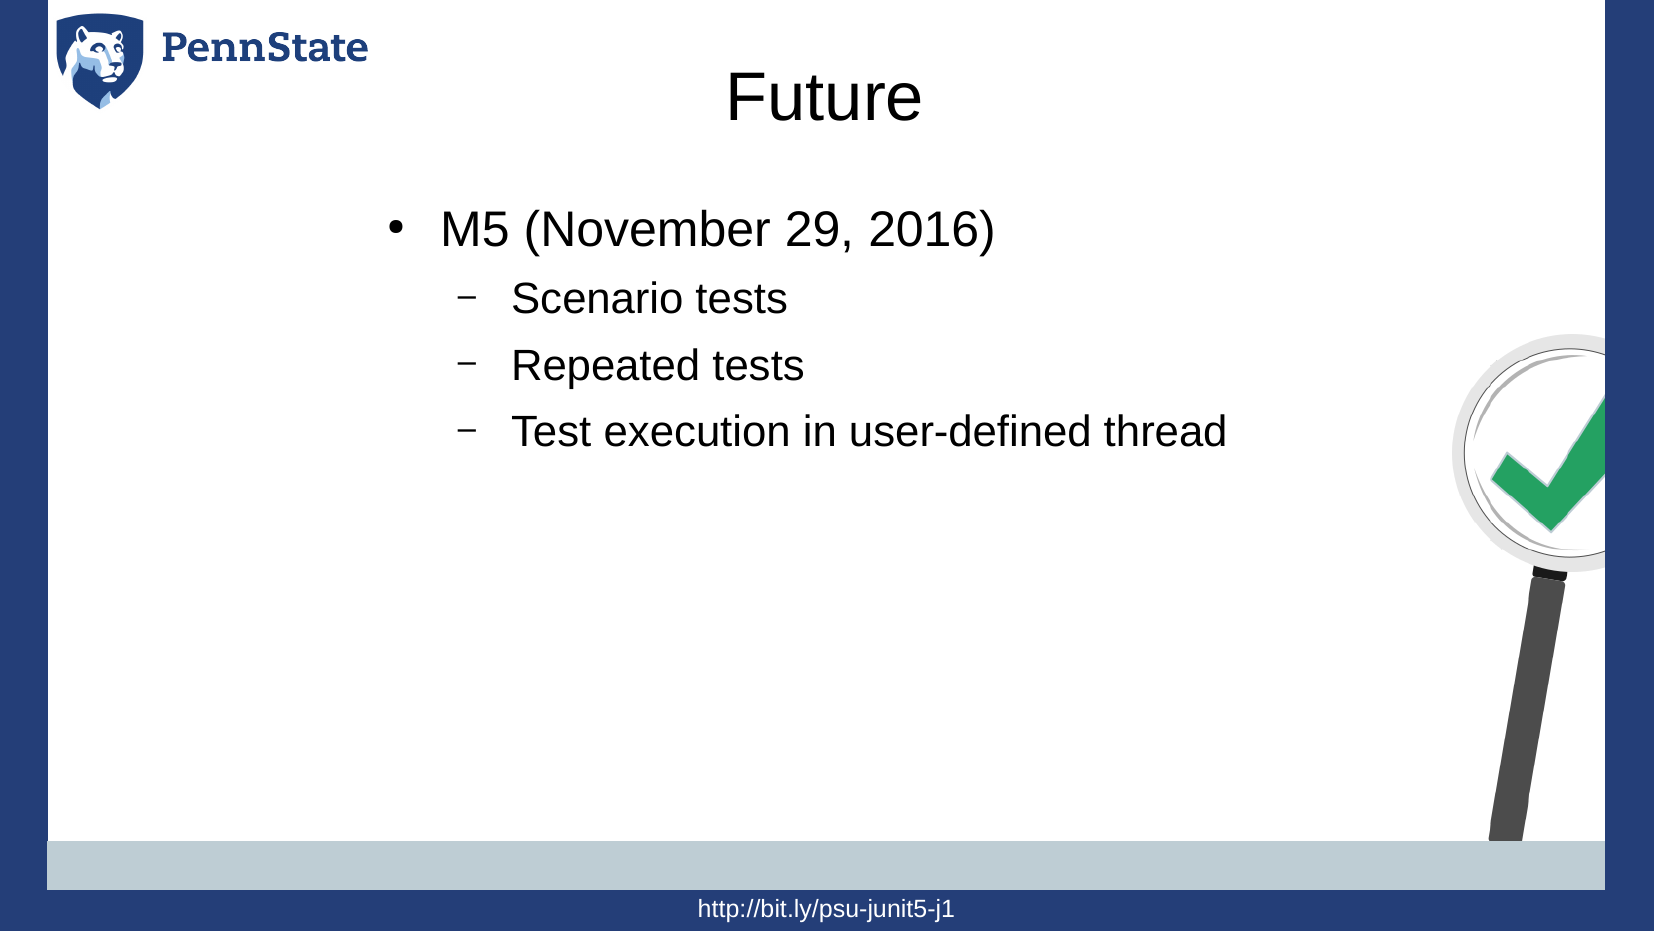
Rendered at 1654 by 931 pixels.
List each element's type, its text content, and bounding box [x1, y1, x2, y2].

title Future [60, 19, 1591, 175]
picture [1452, 334, 1605, 841]
picture [48, 0, 411, 152]
list M5 (November 29, 2016) Scenario tests Repeated tests Test execution in user-defined thread [369, 200, 1285, 486]
